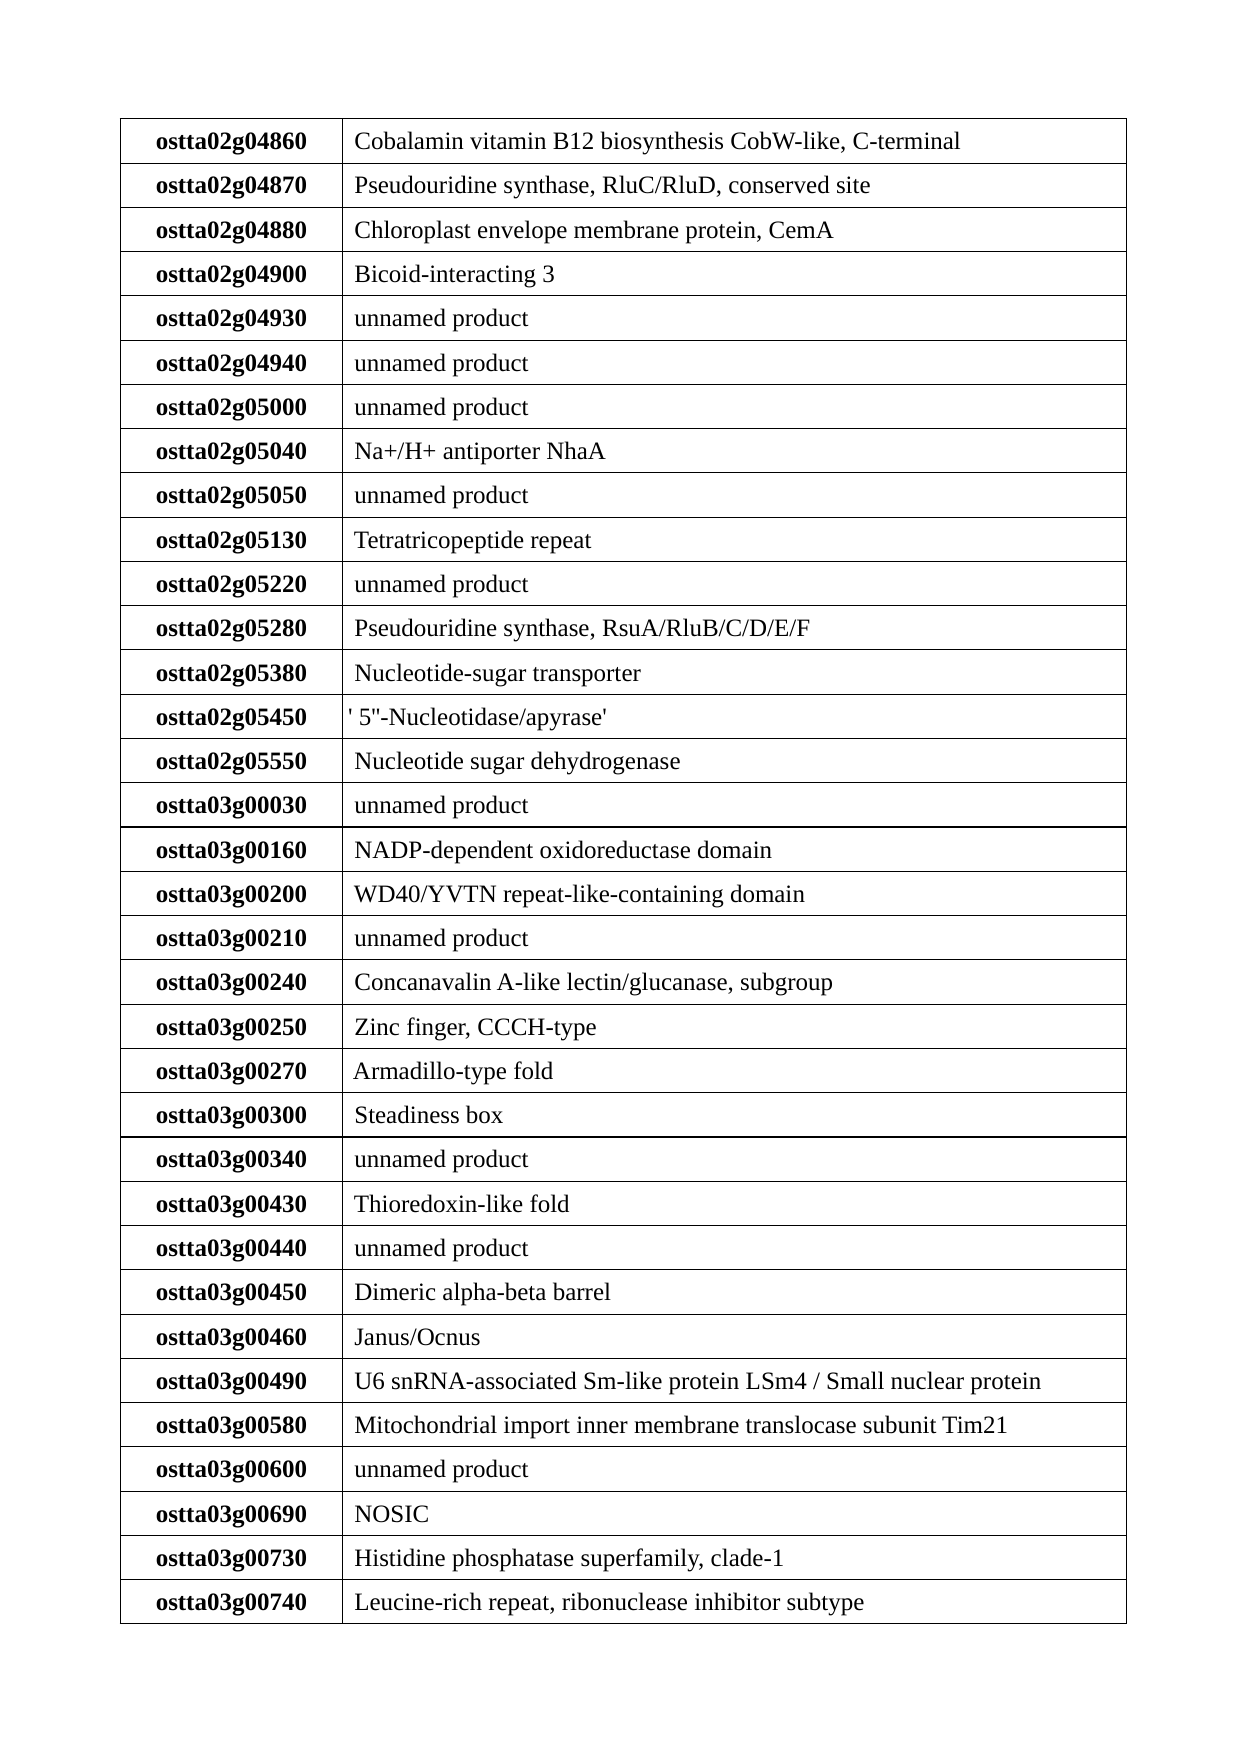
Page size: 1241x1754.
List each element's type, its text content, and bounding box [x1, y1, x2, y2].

table_cell Pseudouridine synthase, RluC/RluD, conserved site [343, 164, 1126, 207]
table_cell [1127, 561, 1240, 605]
table_cell ostta03g00240 [121, 960, 342, 1003]
table_cell Concanavalin A-like lectin/glucanase, subgroup [343, 960, 1126, 1003]
table_cell ostta03g00440 [121, 1226, 342, 1269]
table_cell ostta02g04900 [121, 252, 342, 295]
table_cell ostta03g00430 [121, 1182, 342, 1225]
table_cell unnamed product [343, 341, 1126, 384]
table_cell unnamed product [343, 1226, 1126, 1269]
table_cell [1127, 472, 1240, 517]
table_cell Na+/H+ antiporter NhaA [343, 429, 1126, 472]
table_cell Steadiness box [343, 1093, 1126, 1136]
table_cell ostta03g00490 [121, 1359, 342, 1402]
table_cell ostta02g04870 [121, 164, 342, 207]
table_cell unnamed product [343, 385, 1126, 428]
table_cell ostta02g05280 [121, 606, 342, 649]
table_cell [1127, 915, 1240, 959]
table_cell [1127, 517, 1240, 561]
table_cell [1127, 959, 1240, 1003]
table_cell ostta02g05550 [121, 739, 342, 782]
table_cell [1127, 1358, 1240, 1402]
table_cell [1127, 118, 1240, 162]
table_cell unnamed product [343, 783, 1126, 826]
table_cell [1127, 295, 1240, 339]
table_cell NOSIC [343, 1492, 1126, 1535]
table_cell ostta03g00690 [121, 1492, 342, 1535]
table_cell ostta02g05000 [121, 385, 342, 428]
table_cell ostta02g05130 [121, 518, 342, 561]
table_cell [1127, 340, 1240, 384]
table_cell [1127, 694, 1240, 738]
table_cell Pseudouridine synthase, RsuA/RluB/C/D/E/F [343, 606, 1126, 649]
table_cell ostta02g05040 [121, 429, 342, 472]
table_cell ostta02g04860 [121, 119, 342, 162]
table_cell unnamed product [343, 1447, 1126, 1491]
table_cell ostta03g00450 [121, 1270, 342, 1313]
table_cell ostta03g00740 [121, 1580, 342, 1623]
table_cell WD40/YVTN repeat-like-containing domain [343, 872, 1126, 915]
table_cell Janus/Ocnus [343, 1315, 1126, 1358]
table_cell ostta03g00600 [121, 1447, 342, 1491]
table_cell Armadillo-type fold [343, 1049, 1126, 1092]
table_cell [1127, 1004, 1240, 1048]
table_cell [1127, 207, 1240, 251]
table_cell [1127, 1491, 1240, 1535]
table_cell [1127, 1402, 1240, 1446]
table_cell [1127, 163, 1240, 207]
table_cell Thioredoxin-like fold [343, 1182, 1126, 1225]
table_cell Histidine phosphatase superfamily, clade-1 [343, 1536, 1126, 1579]
table_cell Nucleotide-sugar transporter [343, 650, 1126, 694]
table_cell ostta02g04930 [121, 296, 342, 339]
table_cell [1127, 782, 1240, 826]
table_cell U6 snRNA-associated Sm-like protein LSm4 / Small nuclear protein [343, 1359, 1126, 1402]
table_cell ostta03g00160 [121, 828, 342, 871]
table_cell ostta03g00200 [121, 872, 342, 915]
table_cell ostta03g00270 [121, 1049, 342, 1092]
table_cell [1127, 871, 1240, 915]
table_cell Dimeric alpha-beta barrel [343, 1270, 1126, 1313]
table_cell unnamed product [343, 473, 1126, 517]
table_cell ostta03g00340 [121, 1138, 342, 1181]
table_cell ostta03g00730 [121, 1536, 342, 1579]
table_cell [1127, 1446, 1240, 1491]
table_cell [1127, 649, 1240, 694]
table_cell [1127, 1092, 1240, 1136]
table_cell ostta03g00300 [121, 1093, 342, 1136]
table_cell ostta02g05220 [121, 562, 342, 605]
table_cell [1127, 1225, 1240, 1269]
table_cell Chloroplast envelope membrane protein, CemA [343, 208, 1126, 251]
table_cell ostta03g00030 [121, 783, 342, 826]
table_cell [1127, 1048, 1240, 1092]
table_cell [1127, 1535, 1240, 1579]
table_cell ostta02g05380 [121, 650, 342, 694]
table_cell unnamed product [343, 296, 1126, 339]
table_cell [1127, 605, 1240, 649]
table_cell Leucine-rich repeat, ribonuclease inhibitor subtype [343, 1580, 1126, 1623]
table_cell unnamed product [343, 916, 1126, 959]
table_cell [1127, 384, 1240, 428]
table_cell Bicoid-interacting 3 [343, 252, 1126, 295]
table_cell Tetratricopeptide repeat [343, 518, 1126, 561]
table_cell [1127, 1136, 1240, 1181]
table_cell Zinc finger, CCCH-type [343, 1005, 1126, 1048]
table_cell ostta02g05050 [121, 473, 342, 517]
table_cell [1127, 251, 1240, 295]
table_cell Mitochondrial import inner membrane translocase subunit Tim21 [343, 1403, 1126, 1446]
table_cell [1127, 1181, 1240, 1225]
table_cell unnamed product [343, 562, 1126, 605]
table_cell ostta03g00250 [121, 1005, 342, 1048]
table_cell ostta03g00210 [121, 916, 342, 959]
table_cell ostta03g00460 [121, 1315, 342, 1358]
table_cell [1127, 1269, 1240, 1313]
table_cell [1127, 738, 1240, 782]
table_cell ostta02g05450 [121, 695, 342, 738]
table_cell [1127, 428, 1240, 472]
table_cell [1127, 826, 1240, 871]
table_cell unnamed product [343, 1138, 1126, 1181]
table_cell ostta03g00580 [121, 1403, 342, 1446]
table_cell [1127, 1579, 1240, 1623]
table_cell Cobalamin vitamin B12 biosynthesis CobW-like, C-terminal [343, 119, 1126, 162]
table_cell ostta02g04880 [121, 208, 342, 251]
table_cell NADP-dependent oxidoreductase domain [343, 828, 1126, 871]
table_cell [1127, 1314, 1240, 1358]
table_cell Nucleotide sugar dehydrogenase [343, 739, 1126, 782]
table_cell ' 5''-Nucleotidase/apyrase' [343, 695, 1126, 738]
table_cell ostta02g04940 [121, 341, 342, 384]
